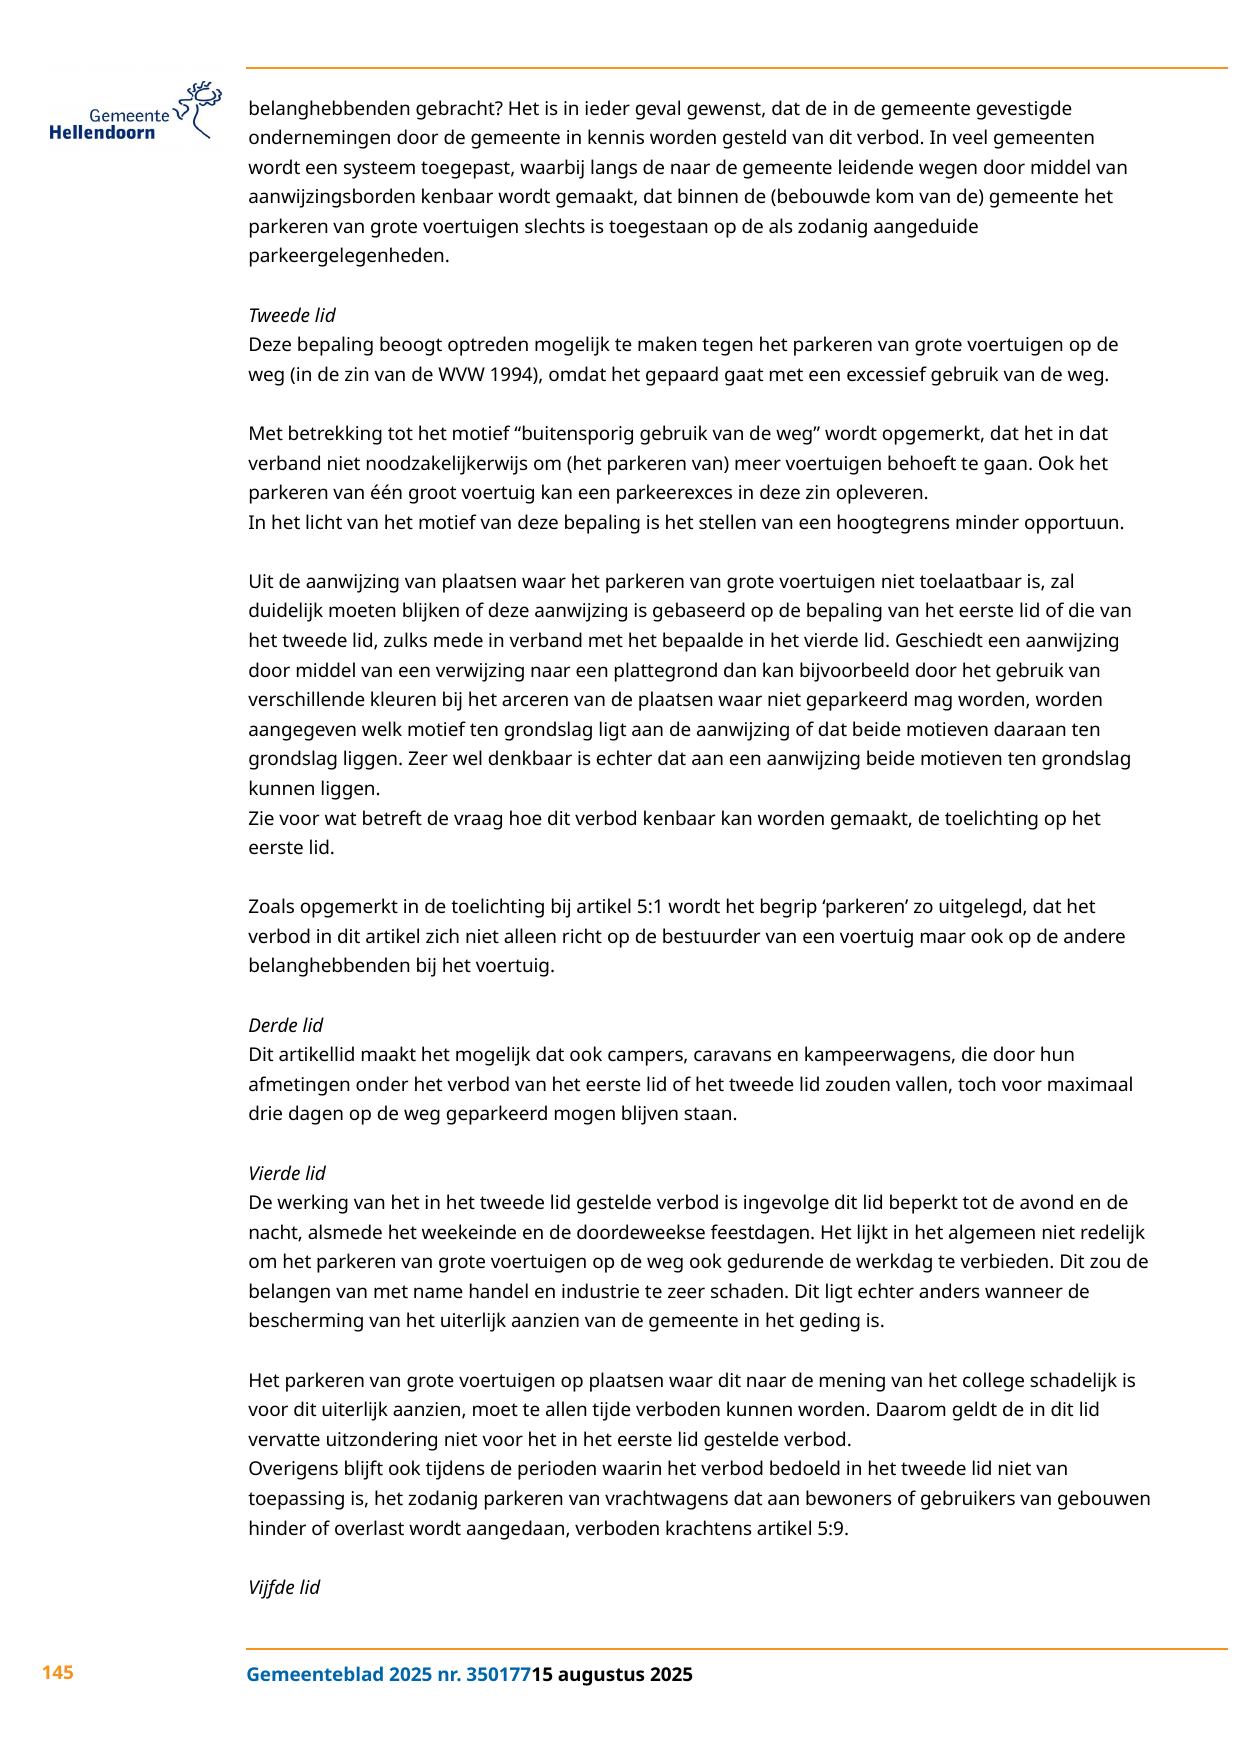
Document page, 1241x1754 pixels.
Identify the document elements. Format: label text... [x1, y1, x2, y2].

text Zie voor wat betreft de vraag hoe dit verbod kenbaar kan worden gemaakt, de toelichting op het eerste lid. [248, 805, 1152, 860]
text Deze bepaling beoogt optreden mogelijk te maken tegen het parkeren van grote voertuigen op de weg (in de zin van de WVW 1994), omdat het gepaard gaat met een excessief gebruik van de weg. [248, 331, 1152, 387]
text Derde lid [248, 1012, 1152, 1038]
text Overigens blijft ook tijdens de perioden waarin het verbod bedoeld in het tweede lid niet van toepassing is, het zodanig parkeren van vrachtwagens dat aan bewoners of gebruikers van gebouwen hinder of overlast wordt aangedaan, verboden krachtens artikel 5:9. [248, 1456, 1152, 1541]
text Vijfde lid [248, 1574, 1152, 1600]
text Vierde lid [248, 1160, 1152, 1186]
text De werking van het in het tweede lid gestelde verbod is ingevolge dit lid beperkt tot de avond en de nacht, alsmede het weekeinde en de doordeweekse feestdagen. Het lijkt in het algemeen niet redelijk om het parkeren van grote voertuigen op de weg ook gedurende de werkdag te verbieden. Dit zou de belangen van met name handel en industrie te zeer schaden. Dit ligt echter anders wanneer de bescherming van het uiterlijk aanzien van de gemeente in het geding is. [248, 1189, 1152, 1333]
text Met betrekking tot het motief “buitensporig gebruik van de weg” wordt opgemerkt, dat het in dat verband niet noodzakelijkerwijs om (het parkeren van) meer voertuigen behoeft te gaan. Ook het parkeren van één groot voertuig kan een parkeerexces in deze zin opleveren. [248, 420, 1152, 505]
text Dit artikellid maakt het mogelijk dat ook campers, caravans en kampeerwagens, die door hun afmetingen onder het verbod van het eerste lid of het tweede lid zouden vallen, toch voor maximaal drie dagen op de weg geparkeerd mogen blijven staan. [248, 1041, 1152, 1126]
picture [41, 47, 231, 172]
text In het licht van het motief van deze bepaling is het stellen van een hoogtegrens minder opportuun. [248, 509, 1152, 535]
text Uit de aanwijzing van plaatsen waar het parkeren van grote voertuigen niet toelaatbaar is, zal duidelijk moeten blijken of deze aanwijzing is gebaseerd op de bepaling van het eerste lid of die van het tweede lid, zulks mede in verband met het bepaalde in het vierde lid. Geschiedt een aanwijzing door middel van een verwijzing naar een plattegrond dan kan bijvoorbeeld door het gebruik van verschillende kleuren bij het arceren van de plaatsen waar niet geparkeerd mag worden, worden aangegeven welk motief ten grondslag ligt aan de aanwijzing of dat beide motieven daaraan ten grondslag liggen. Zeer wel denkbaar is echter dat aan een aanwijzing beide motieven ten grondslag kunnen liggen. [248, 568, 1152, 801]
text Tweede lid [248, 302, 1152, 328]
text Het parkeren van grote voertuigen op plaatsen waar dit naar de mening van het college schadelijk is voor dit uiterlijk aanzien, moet te allen tijde verboden kunnen worden. Daarom geldt de in dit lid vervatte uitzondering niet voor het in het eerste lid gestelde verbod. [248, 1367, 1152, 1452]
text belanghebbenden gebracht? Het is in ieder geval gewenst, dat de in de gemeente gevestigde ondernemingen door de gemeente in kennis worden gesteld van dit verbod. In veel gemeenten wordt een systeem toegepast, waarbij langs de naar de gemeente leidende wegen door middel van aanwijzingsborden kenbaar wordt gemaakt, dat binnen de (bebouwde kom van de) gemeente het parkeren van grote voertuigen slechts is toegestaan op de als zodanig aangeduide parkeergelegenheden. [248, 95, 1152, 268]
text Zoals opgemerkt in de toelichting bij artikel 5:1 wordt het begrip ‘parkeren’ zo uitgelegd, dat het verbod in dit artikel zich niet alleen richt op de bestuurder van een voertuig maar ook op de andere belanghebbenden bij het voertuig. [248, 893, 1152, 978]
